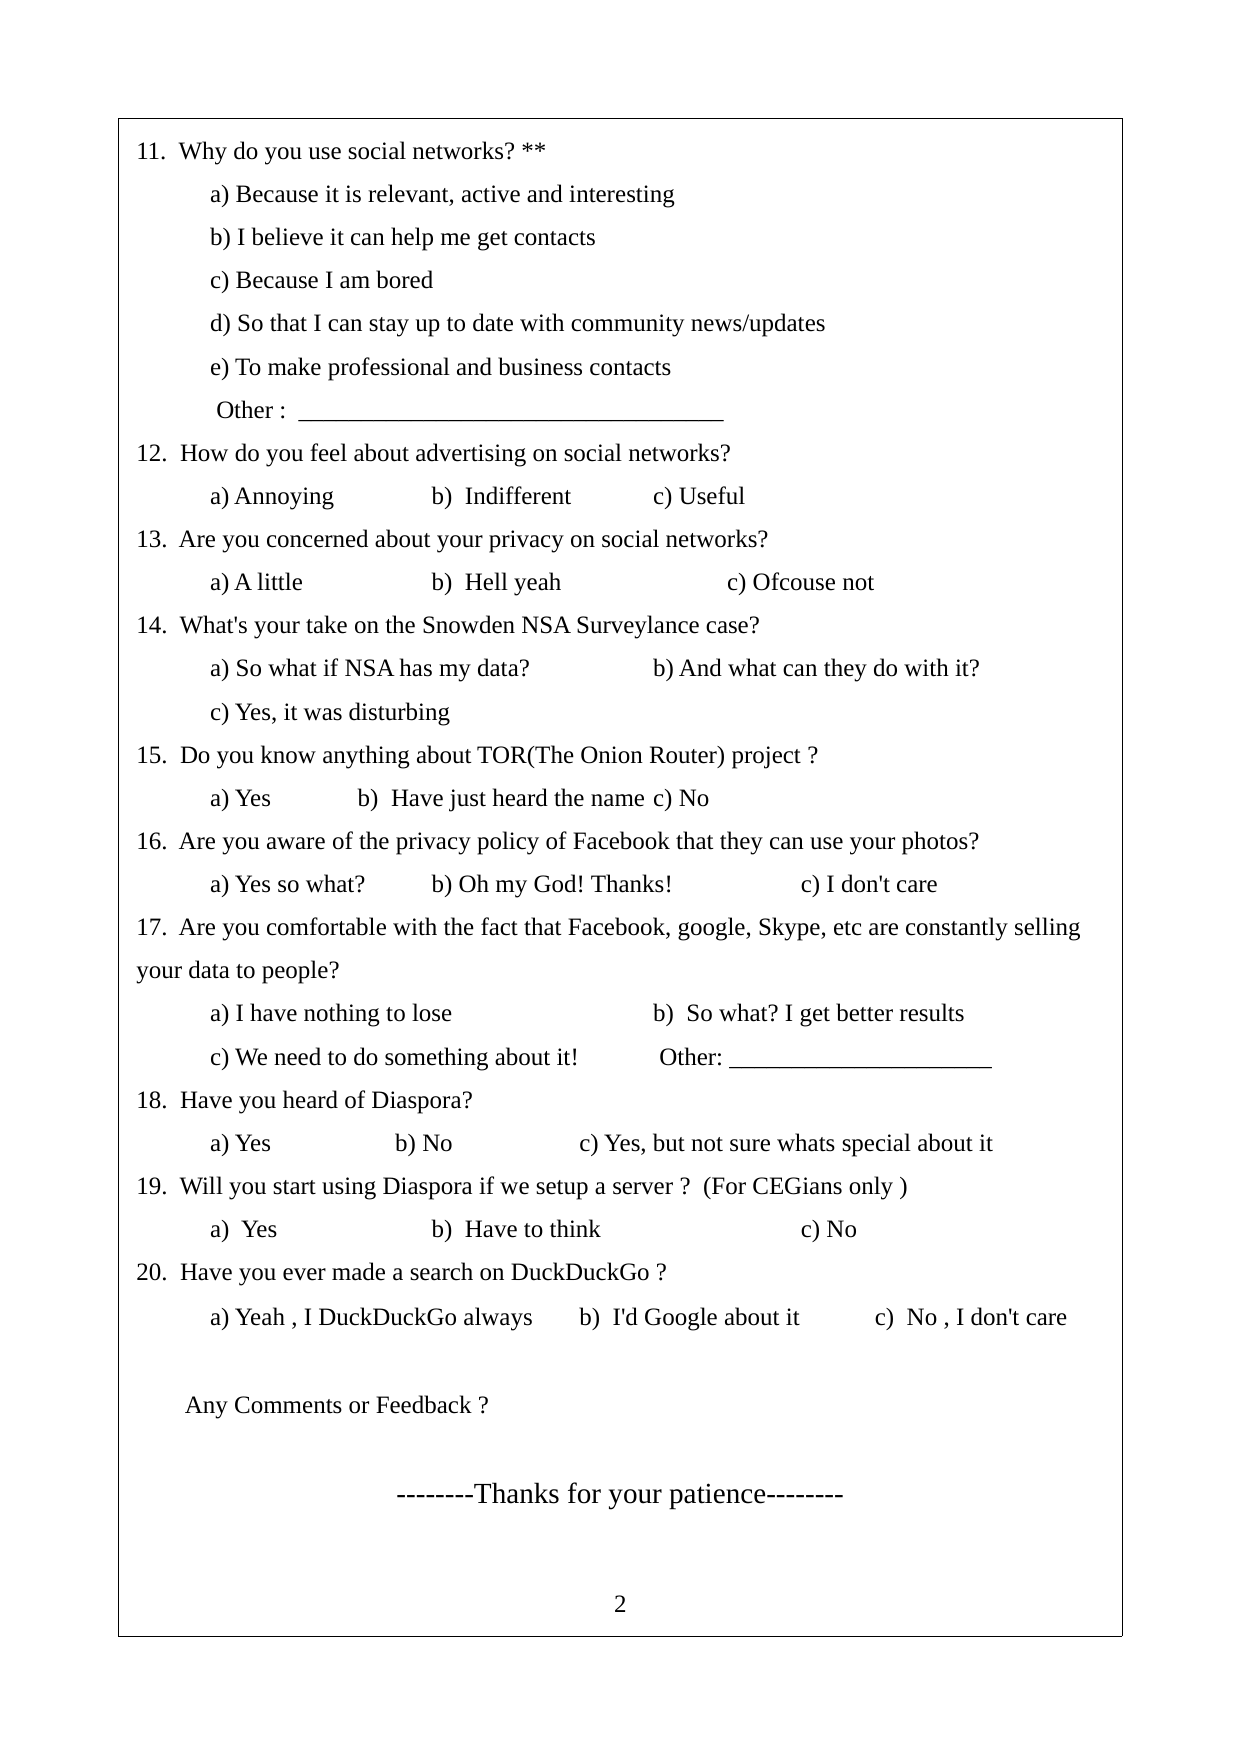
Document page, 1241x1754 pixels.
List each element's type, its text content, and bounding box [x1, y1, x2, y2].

text 19. Will you start using Diaspora if we setup a server ? (For CEGians only ) [136, 1171, 1104, 1200]
text 13. Are you concerned about your privacy on social networks? [136, 524, 1104, 553]
text b) I believe it can help me get contacts [136, 222, 1104, 251]
text 17. Are you comfortable with the fact that Facebook, google, Skype, etc are constantly selling your data to people? [136, 912, 1104, 984]
text c) Because I am bored [136, 265, 1104, 294]
text --------Thanks for your patience-------- [136, 1476, 1104, 1510]
text 16. Are you aware of the privacy policy of Facebook that they can use your photos? [136, 826, 1104, 855]
text 12. How do you feel about advertising on social networks? [136, 438, 1104, 467]
text c) Yes, it was disturbing [136, 697, 1104, 725]
text 18. Have you heard of Diaspora? [136, 1085, 1104, 1113]
text a) I have nothing to lose b) So what? I get better results [136, 998, 1104, 1027]
text a) Annoying b) Indifferent c) Useful [136, 481, 1104, 510]
text a) Yes b) No c) Yes, but not sure whats special about it [136, 1128, 1104, 1157]
text Any Comments or Feedback ? [136, 1390, 1104, 1419]
text a) Because it is relevant, active and interesting [136, 179, 1104, 208]
text d) So that I can stay up to date with community news/updates [136, 308, 1104, 337]
text Other : __________________________________ [136, 395, 1104, 423]
text 20. Have you ever made a search on DuckDuckGo ? [136, 1257, 1104, 1286]
text 11. Why do you use social networks? ** [136, 136, 1104, 165]
text a) So what if NSA has my data? b) And what can they do with it? [136, 653, 1104, 682]
text a) Yes b) Have to think c) No [136, 1214, 1104, 1243]
text 14. What's your take on the Snowden NSA Surveylance case? [136, 610, 1104, 639]
text e) To make professional and business contacts [136, 352, 1104, 380]
text a) Yeah , I DuckDuckGo always b) I'd Google about it c) No , I don't care [136, 1300, 1104, 1331]
text a) Yes so what? b) Oh my God! Thanks! c) I don't care [136, 869, 1104, 898]
text 15. Do you know anything about TOR(The Onion Router) project ? [136, 740, 1104, 768]
text a) A little b) Hell yeah c) Ofcouse not [136, 567, 1104, 596]
text c) We need to do something about it! Other: _____________________ [136, 1042, 1104, 1070]
text a) Yes b) Have just heard the name c) No [136, 783, 1104, 812]
